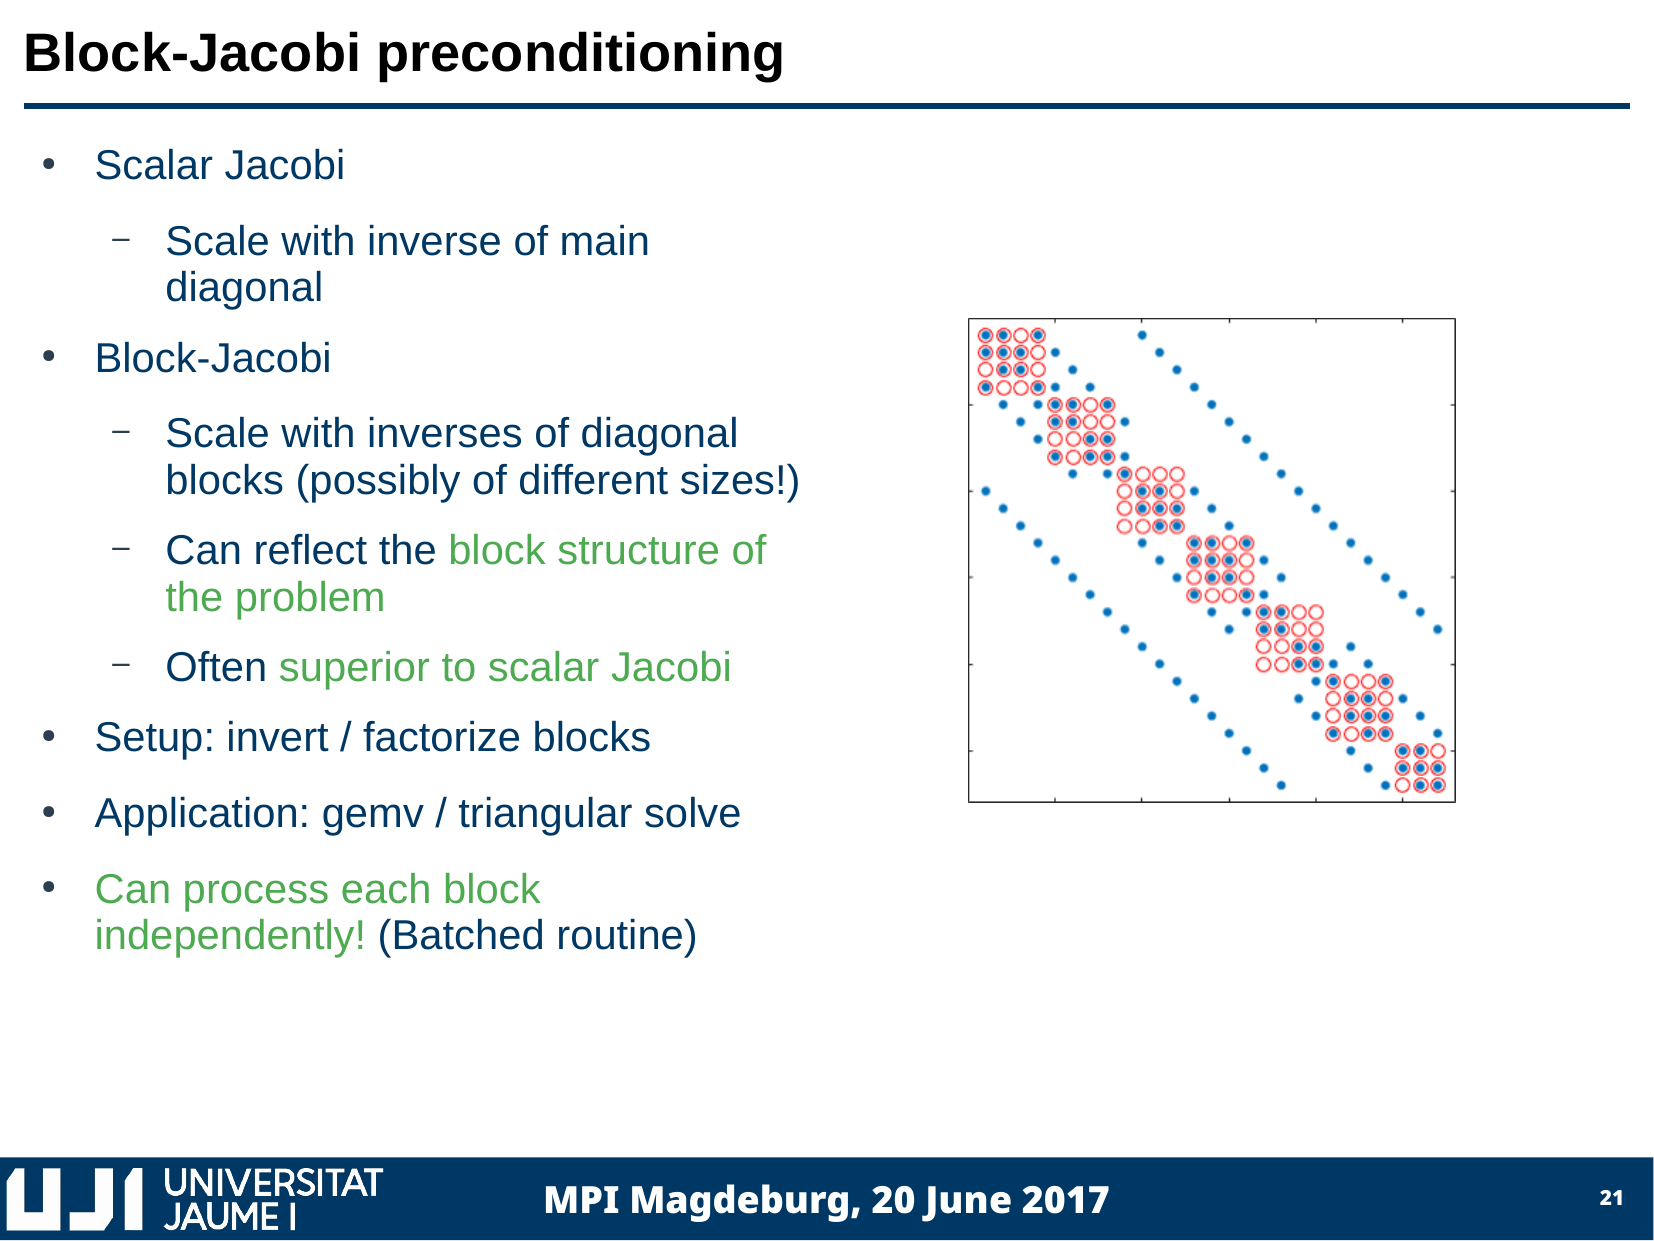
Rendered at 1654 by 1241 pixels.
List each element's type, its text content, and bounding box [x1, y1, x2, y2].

title Block-Jacobi preconditioning [23, 0, 1630, 107]
picture [968, 318, 1456, 803]
list Scalar Jacobi Scale with inverse of main diagonal Block-Jacobi Scale with inverses of diagonal blocks (possibly of different sizes!) Can reflect the block structure of the problem Often superior to scalar Jacobi Setup: invert / factorize blocks Application: gemv / triangular solve Can process each block independently! (Batched routine) [23, 141, 808, 1134]
picture [0, 1158, 390, 1241]
